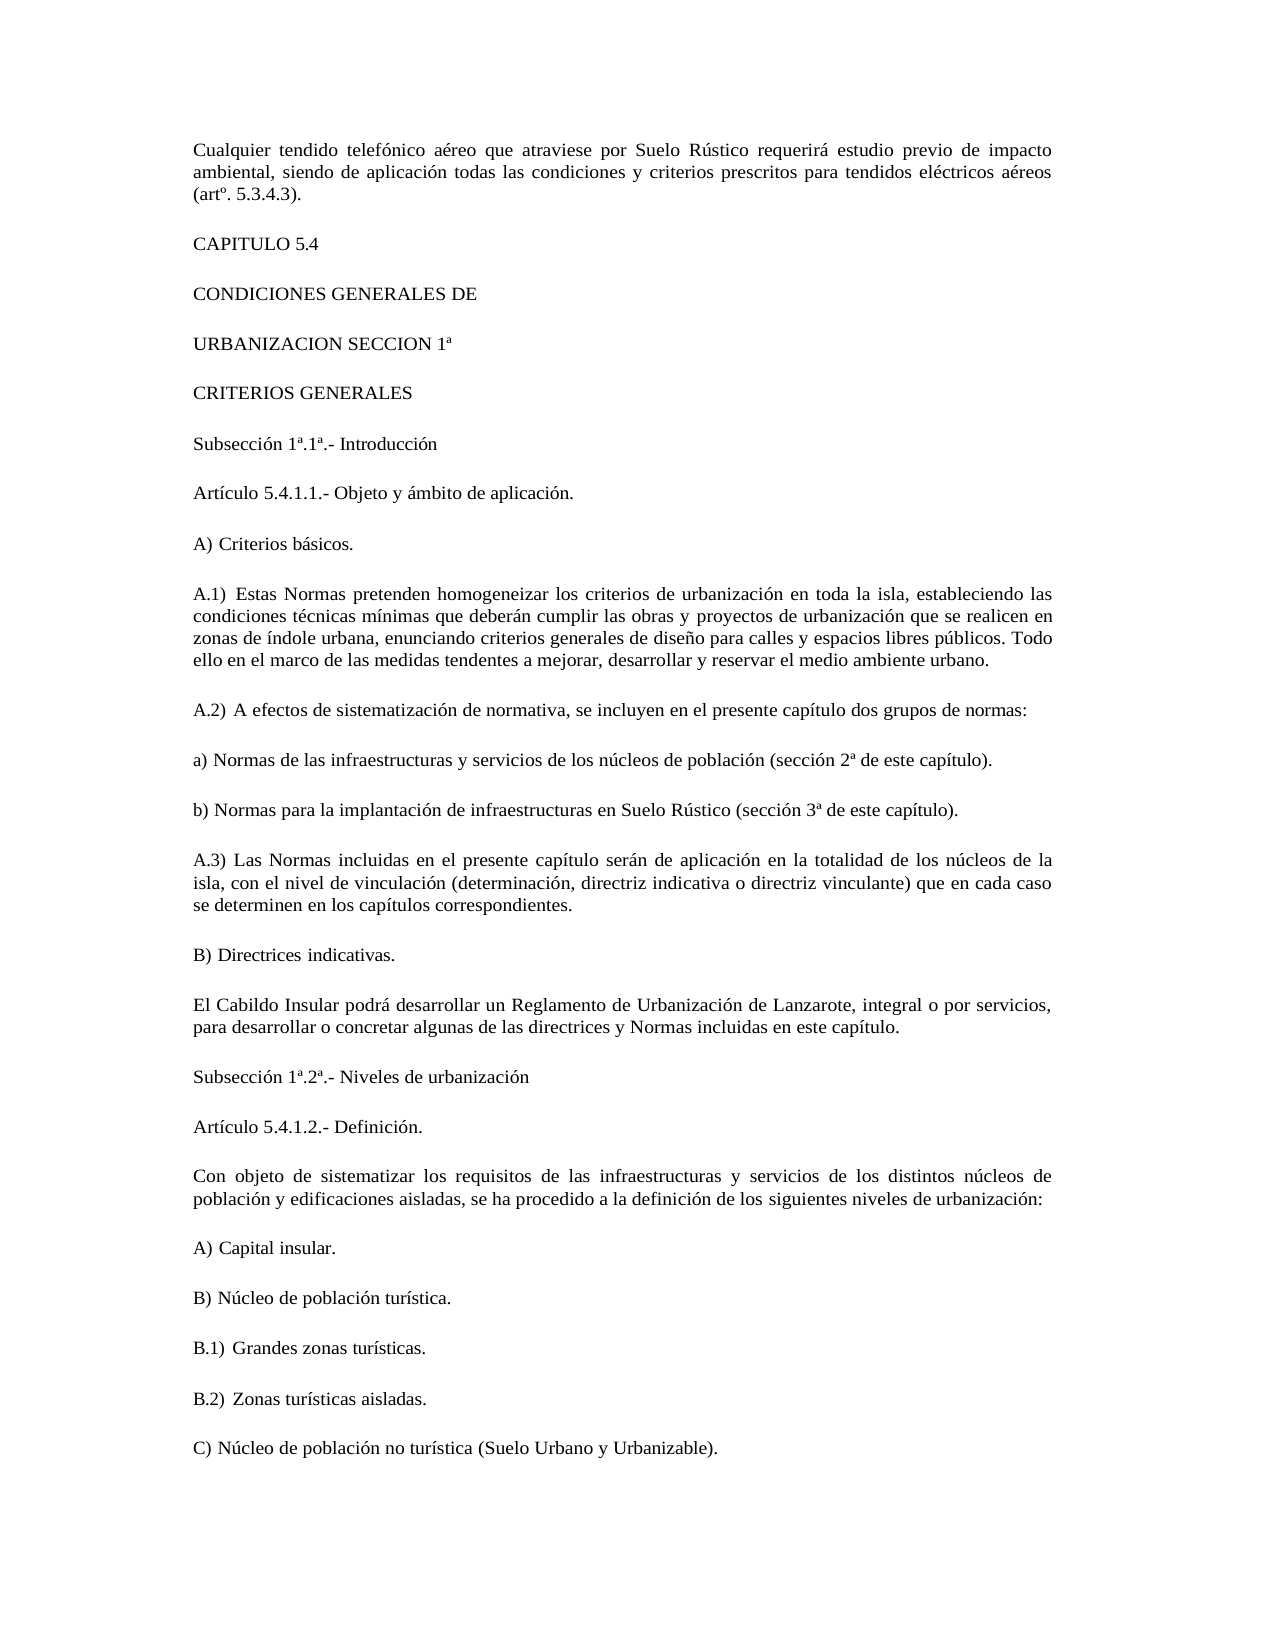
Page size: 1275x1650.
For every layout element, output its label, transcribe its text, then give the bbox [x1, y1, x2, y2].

text Subsección 1ª.1ª.- Introducción [193, 432, 1096, 454]
list Criterios básicos. [193, 532, 1096, 554]
text CRITERIOS GENERALES [193, 382, 1096, 404]
list Capital insular. [193, 1237, 1096, 1259]
list Normas de las infraestructuras y servicios de los núcleos de población (sección 2ª de este capítulo). [193, 749, 1096, 771]
list Normas para la implantación de infraestructuras en Suelo Rústico (sección 3ª de este capítulo). [193, 799, 1096, 820]
list Grandes zonas turísticas. [193, 1337, 1096, 1359]
list Estas Normas pretenden homogeneizar los criterios de urbanización en toda la isla, estableciendo las condiciones técnicas mínimas que deberán cumplir las obras y proyectos de urbanización que se realicen en zonas de índole urbana, enunciando criterios generales de diseño para calles y espacios libres públicos. Todo ello en el marco de las medidas tendentes a mejorar, desarrollar y reservar el medio ambiente urbano. [193, 582, 1054, 671]
list A efectos de sistematización de normativa, se incluyen en el presente capítulo dos grupos de normas: [193, 699, 1096, 721]
text CONDICIONES GENERALES DE URBANIZACION SECCION 1ª [193, 283, 630, 354]
text Artículo 5.4.1.1.- Objeto y ámbito de aplicación. [193, 482, 1096, 504]
list Núcleo de población no turística (Suelo Urbano y Urbanizable). [193, 1437, 1096, 1459]
text Con objeto de sistematizar los requisitos de las infraestructuras y servicios de los distintos núcleos de población y edificaciones aisladas, se ha procedido a la definición de los siguientes niveles de urbanización: [193, 1165, 1053, 1209]
text CAPITULO 5.4 [193, 233, 1096, 254]
text Cualquier tendido telefónico aéreo que atraviese por Suelo Rústico requerirá estudio previo de impacto ambiental, siendo de aplicación todas las condiciones y criterios prescritos para tendidos eléctricos aéreos (artº. 5.3.4.3). [193, 139, 1053, 205]
list Directrices indicativas. [193, 944, 1096, 965]
list Las Normas incluidas en el presente capítulo serán de aplicación en la totalidad de los núcleos de la isla, con el nivel de vinculación (determinación, directriz indicativa o directriz vinculante) que en cada caso se determinen en los capítulos correspondientes. [193, 849, 1053, 916]
text Subsección 1ª.2ª.- Niveles de urbanización Artículo 5.4.1.2.- Definición. [193, 1066, 562, 1137]
list Zonas turísticas aisladas. [193, 1387, 1096, 1409]
text El Cabildo Insular podrá desarrollar un Reglamento de Urbanización de Lanzarote, integral o por servicios, para desarrollar o concretar algunas de las directrices y Normas incluidas en este capítulo. [193, 994, 1053, 1038]
list Núcleo de población turística. [193, 1287, 1096, 1309]
